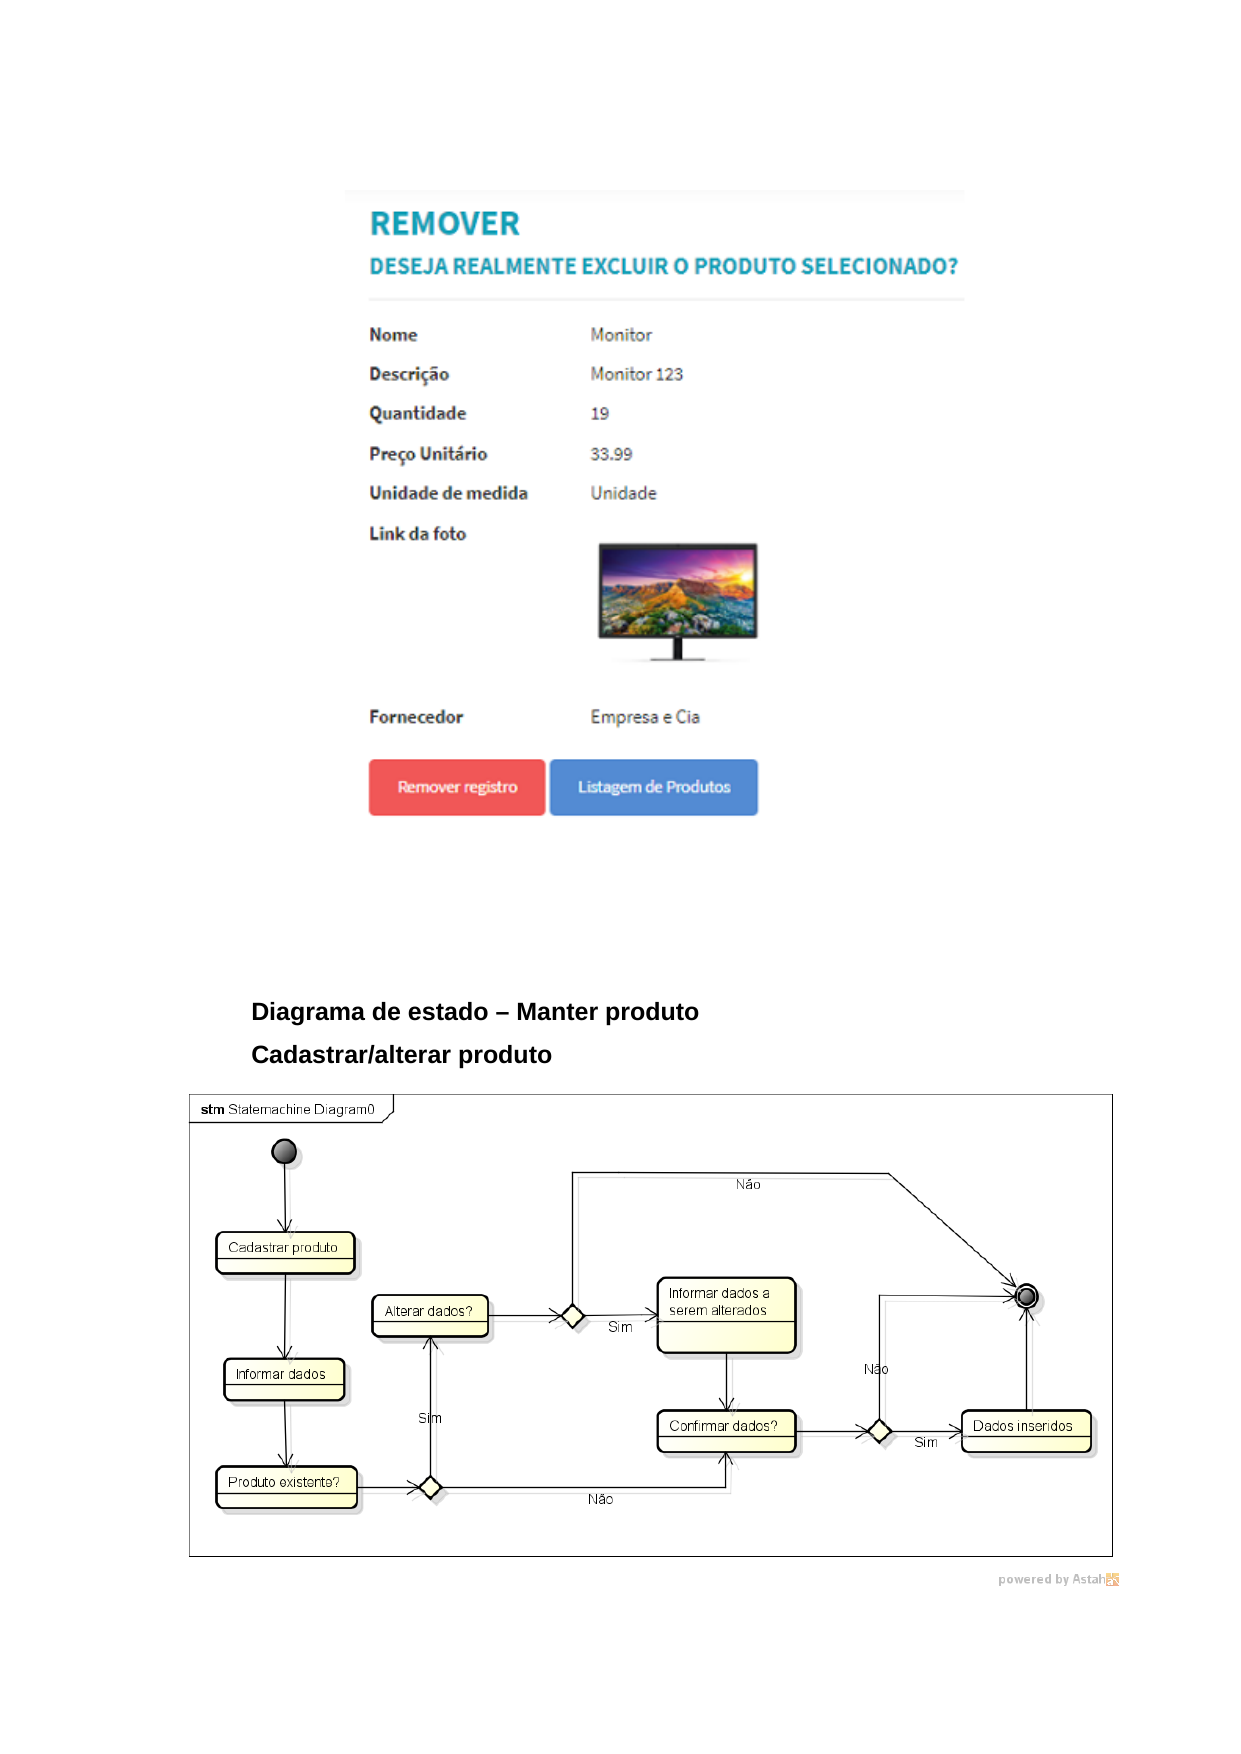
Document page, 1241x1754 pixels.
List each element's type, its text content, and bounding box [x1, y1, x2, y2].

picture [344, 190, 974, 830]
text Cadastrar/alterar produto [177, 1040, 1122, 1068]
text Diagrama de estado – Manter produto [177, 997, 1122, 1025]
picture [177, 1082, 1123, 1590]
